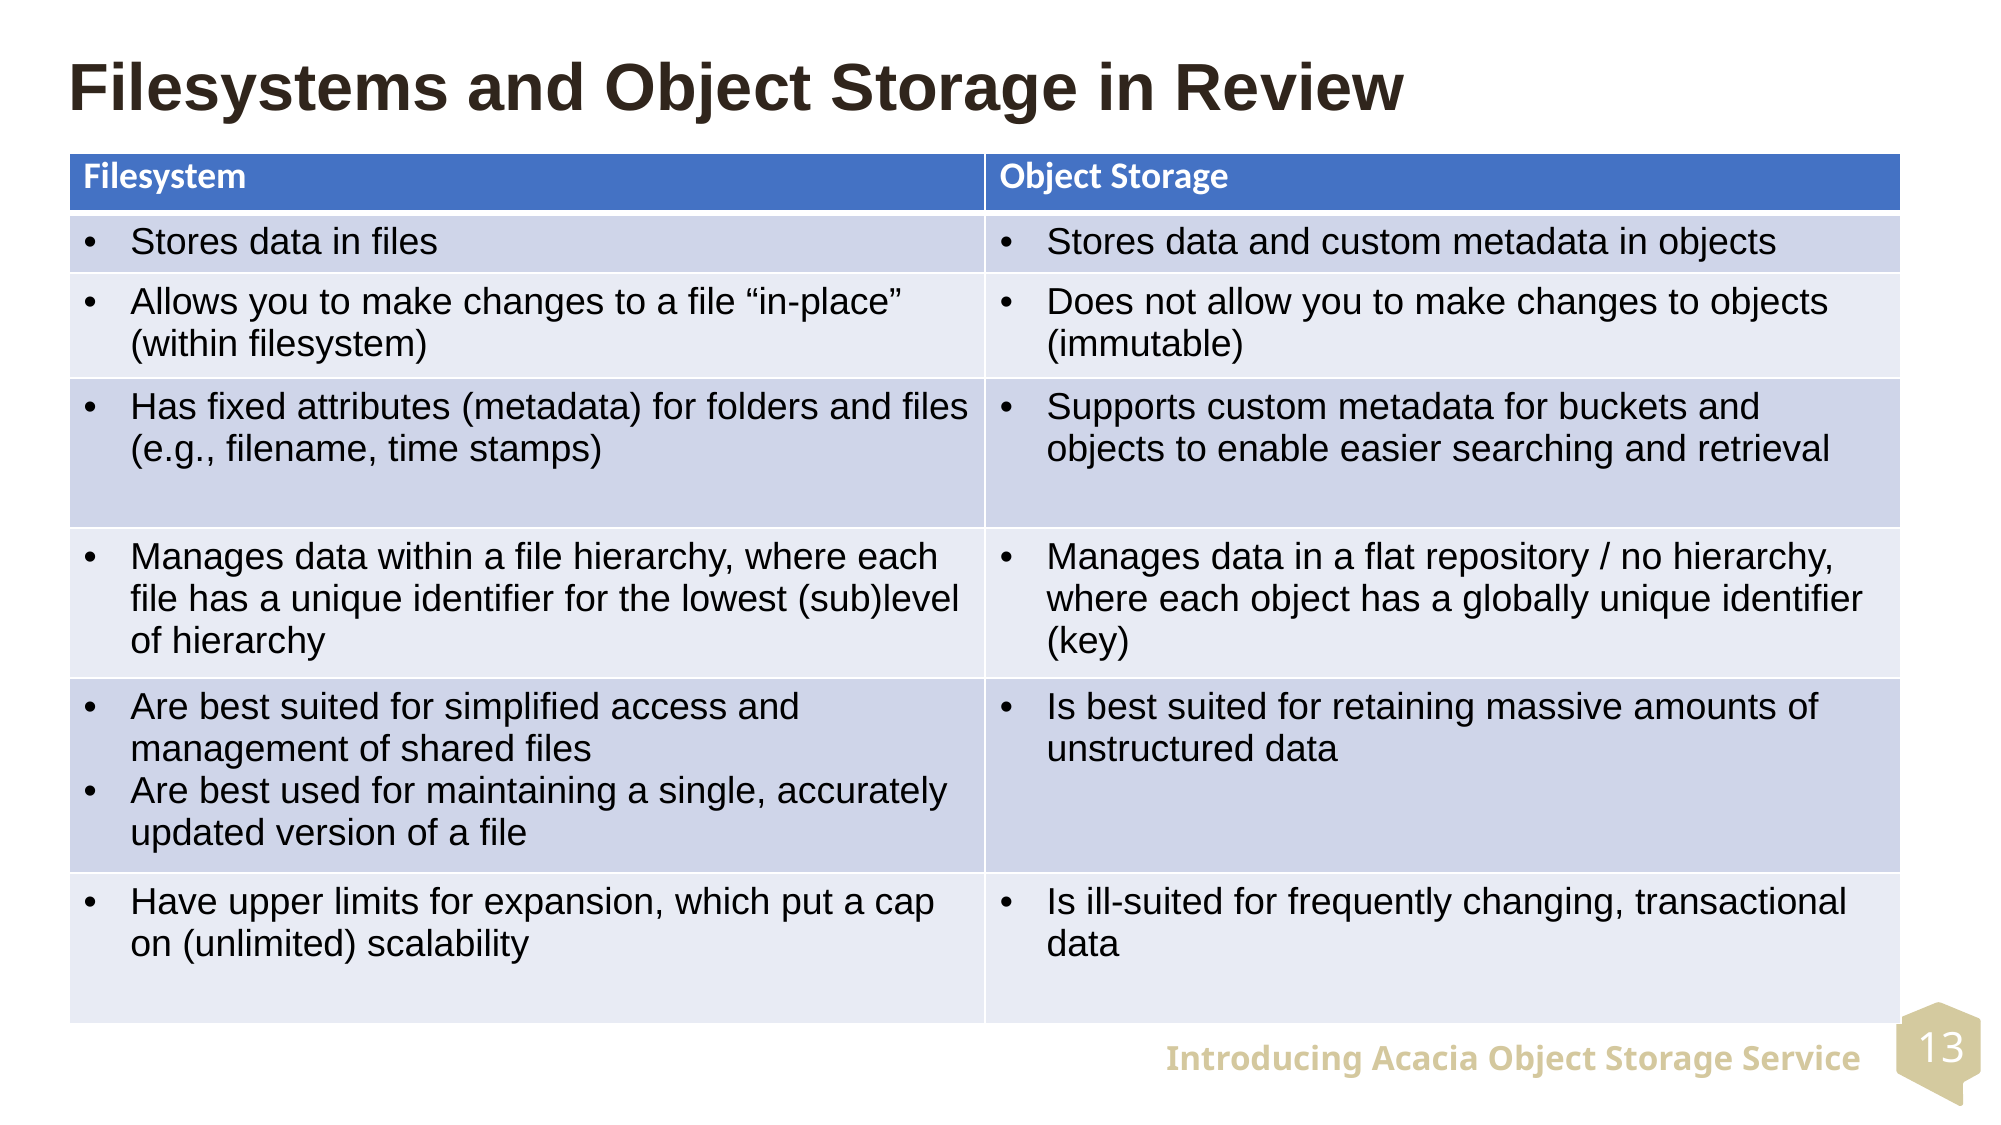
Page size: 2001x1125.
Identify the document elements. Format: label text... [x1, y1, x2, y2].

table_cell Does not allow you to make changes to objects (immutable) [986, 274, 1900, 377]
table_cell Allows you to make changes to a file “in-place” (within filesystem) [70, 274, 984, 377]
table_cell Have upper limits for expansion, which put a cap on (unlimited) scalability [70, 874, 984, 1023]
table_cell Is best suited for retaining massive amounts of unstructured data [986, 679, 1900, 872]
table_cell Stores data and custom metadata in objects [986, 216, 1900, 272]
table_cell Is ill-suited for frequently changing, transactional data [986, 874, 1900, 1023]
list Introducing Acacia Object Storage Service [1021, 1024, 1878, 1082]
table_cell Has fixed attributes (metadata) for folders and files (e.g., filename, time stamps) [70, 379, 984, 527]
table_cell Are best suited for simplified access and management of shared files Are best used for maintaining a single, accurately updated version of a file [70, 679, 984, 872]
table_cell Manages data within a file hierarchy, where each file has a unique identifier for the lowest (sub)level of hierarchy [70, 529, 984, 677]
table_cell Manages data in a flat repository / no hierarchy, where each object has a globally unique identifier (key) [986, 529, 1900, 677]
table_cell Supports custom metadata for buckets and objects to enable easier searching and retrieval [986, 379, 1900, 527]
table_cell Stores data in files [70, 216, 984, 272]
text_box Filesystems and Object Storage in Review [53, 36, 1932, 207]
